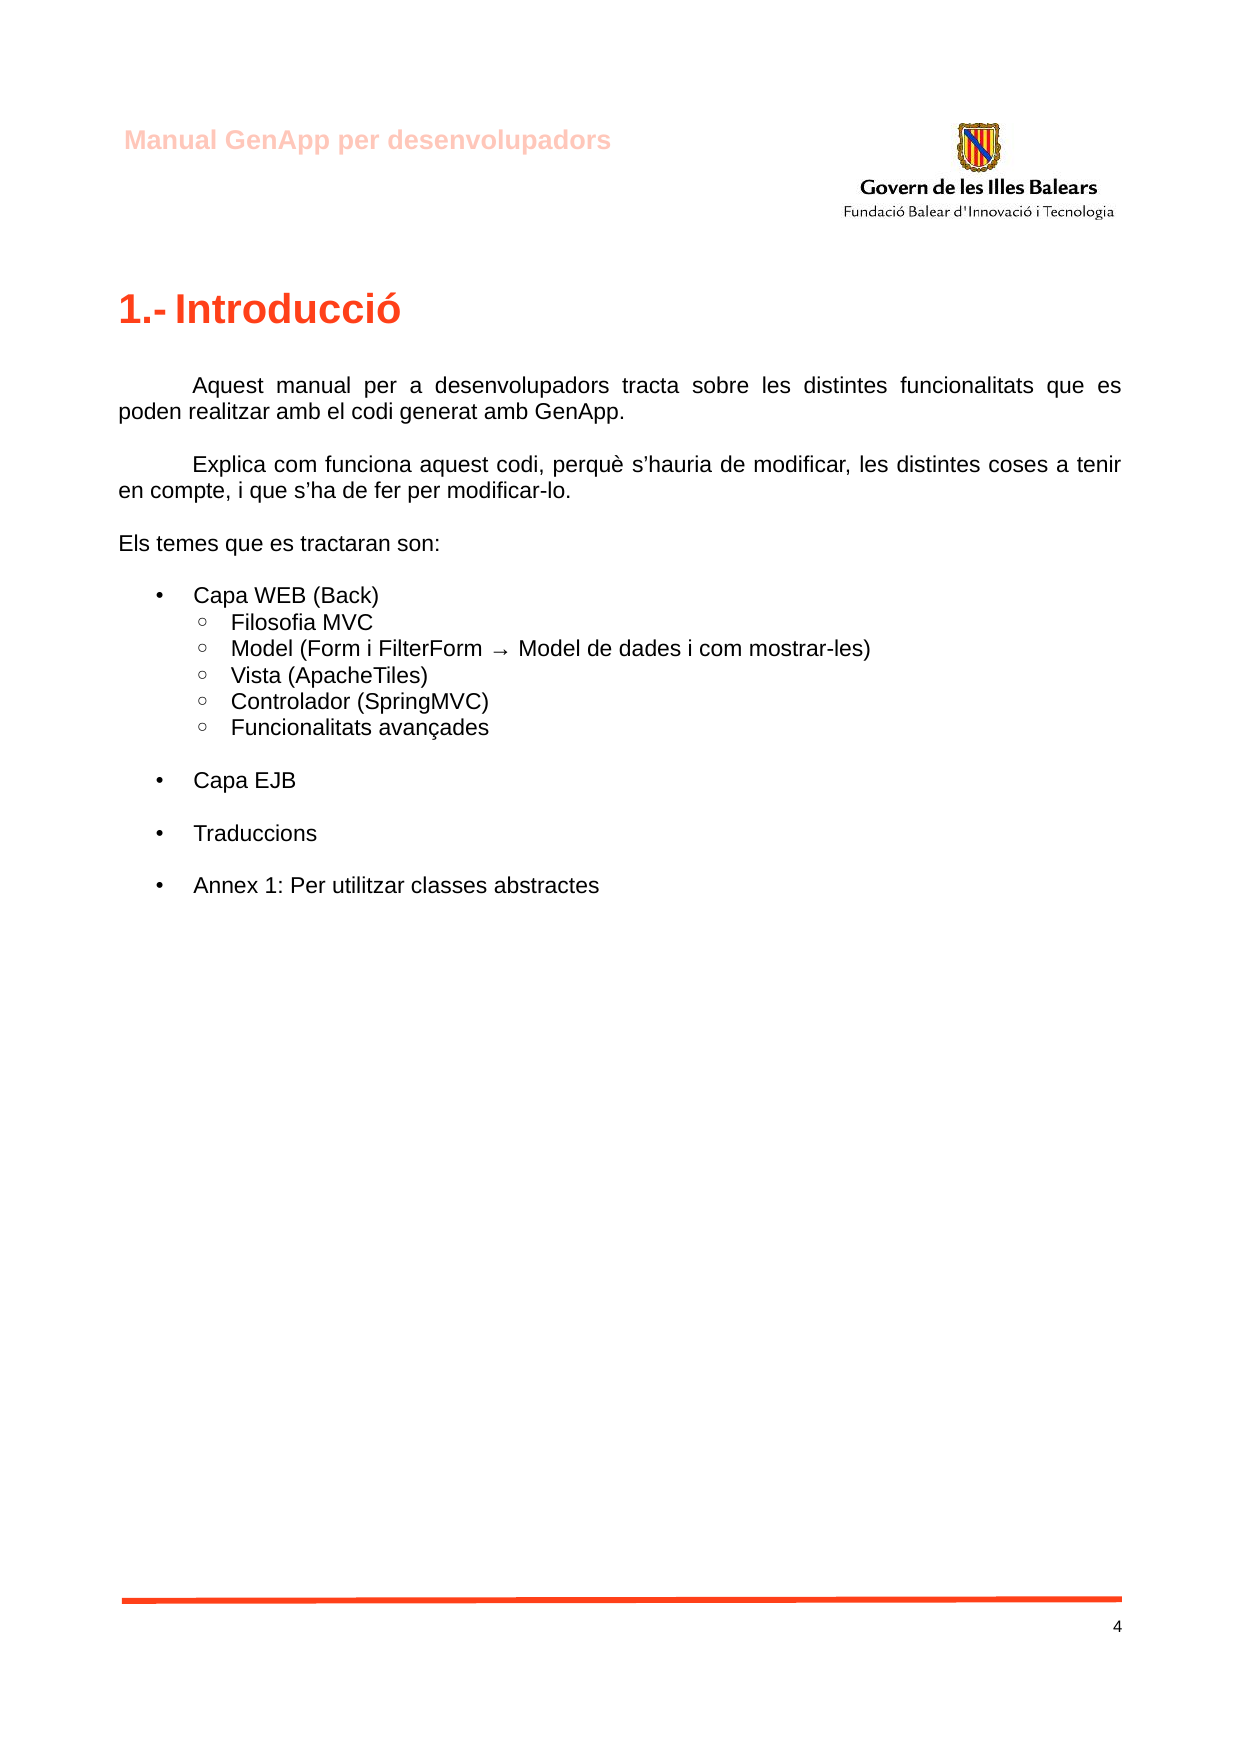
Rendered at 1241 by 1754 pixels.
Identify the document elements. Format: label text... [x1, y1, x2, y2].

list Model (Form i FilterForm → Model de dades i com mostrar-les) [193, 635, 1122, 662]
list Annex 1: Per utilitzar classes abstractes [156, 872, 1122, 899]
text Explica com funciona aquest codi, perquè s’hauria de modificar, les distintes coses a tenir en compte, i que s’ha de fer per modificar-lo. [118, 451, 1122, 503]
text Els temes que es tractaran son: [118, 530, 1122, 556]
list Capa EJB [156, 767, 1122, 793]
list Filosofia MVC [193, 609, 1122, 635]
list Controlador (SpringMVC) [193, 688, 1122, 714]
picture [840, 123, 1117, 220]
list Traduccions [156, 820, 1122, 846]
list Vista (ApacheTiles) [193, 662, 1122, 688]
list Capa WEB (Back) [156, 582, 1122, 609]
subtitle Introducció [118, 285, 1122, 333]
list Funcionalitats avançades [193, 714, 1122, 741]
text Aquest manual per a desenvolupadors tracta sobre les distintes funcionalitats que es poden realitzar amb el codi generat amb GenApp. [118, 372, 1122, 424]
